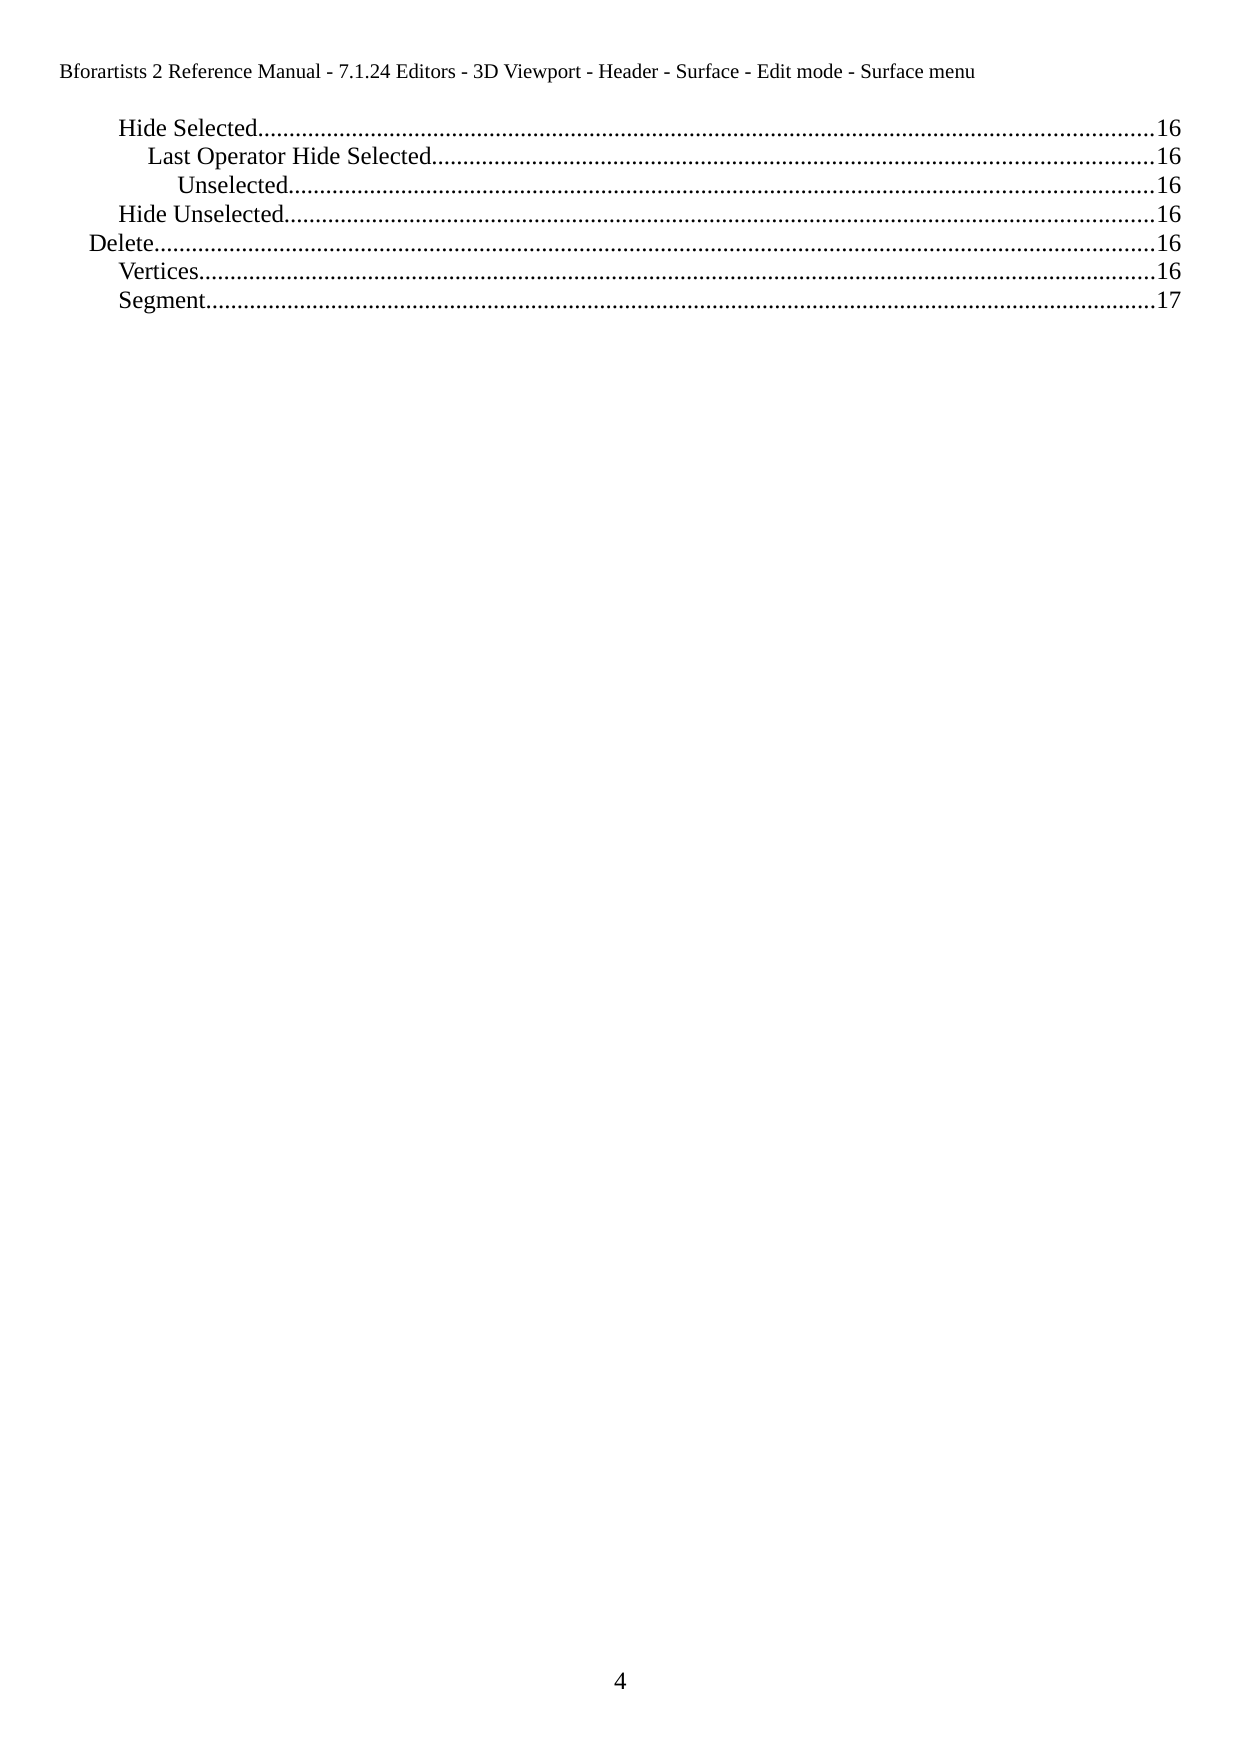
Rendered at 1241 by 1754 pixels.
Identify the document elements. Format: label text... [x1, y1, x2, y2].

text Hide Unselected 16 [118, 199, 1181, 228]
text Delete 16 [88, 228, 1181, 256]
text Hide Selected 16 [118, 113, 1181, 141]
text Unselected 16 [177, 170, 1181, 199]
text Last Operator Hide Selected 16 [147, 141, 1181, 170]
text Vertices 16 [118, 256, 1181, 285]
text Segment 17 [118, 285, 1181, 314]
